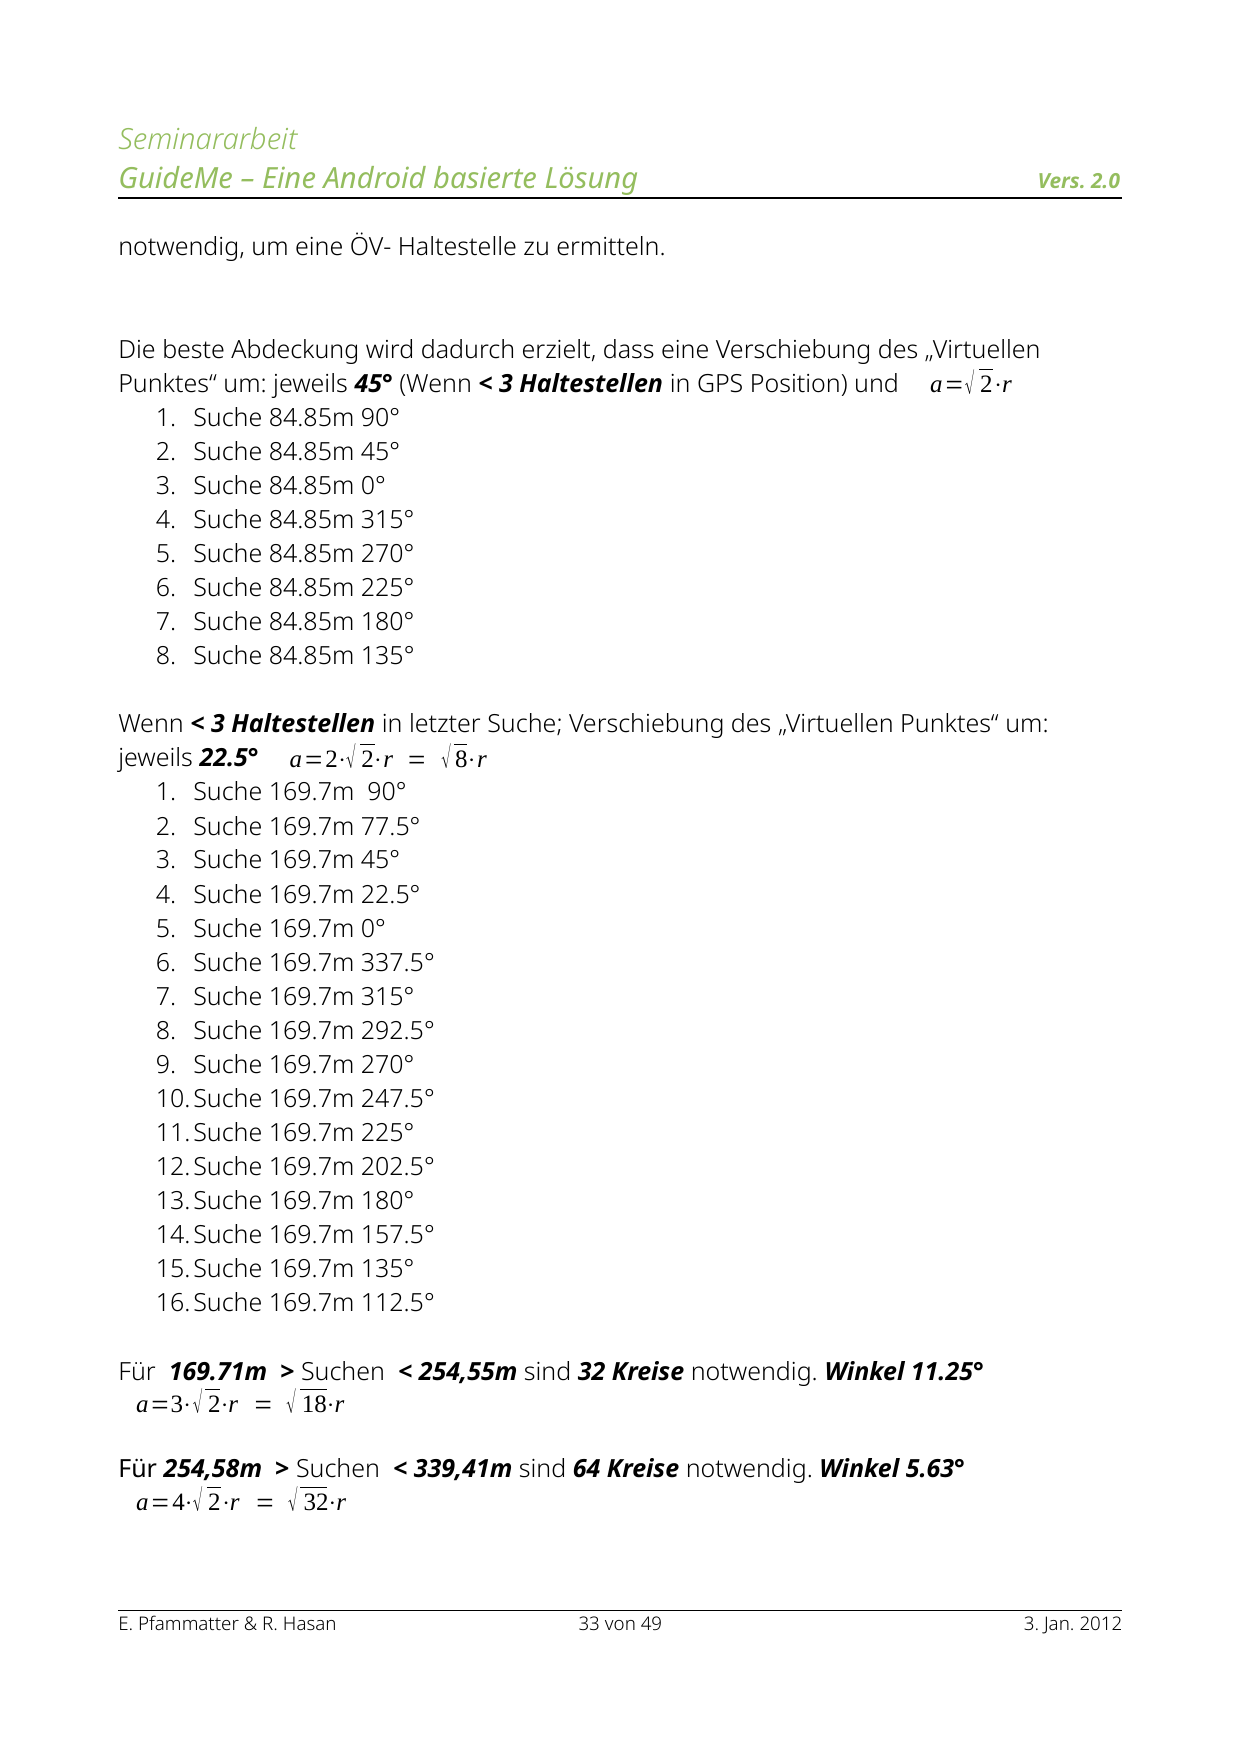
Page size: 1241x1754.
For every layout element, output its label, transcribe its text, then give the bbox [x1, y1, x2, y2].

list Suche 169.7m 112.5° [156, 1285, 1122, 1319]
list Suche 84.85m 90° [156, 399, 1122, 433]
text Die beste Abdeckung wird dadurch erzielt, dass eine Verschiebung des „Virtuellen Punktes“ um: jeweils 45° (Wenn < 3 Haltestellen in GPS Position) und [118, 331, 1122, 399]
list Suche 169.7m 225° [156, 1115, 1122, 1149]
list Suche 169.7m 270° [156, 1047, 1122, 1081]
list Suche 169.7m 315° [156, 978, 1122, 1012]
text Für 169.71m > Suchen < 254,55m sind 32 Kreise notwendig. Winkel 11.25° [118, 1353, 1122, 1417]
list Suche 84.85m 0° [156, 467, 1122, 502]
list Suche 169.7m 0° [156, 910, 1122, 944]
list Suche 169.7m 45° [156, 842, 1122, 876]
list Suche 169.7m 202.5° [156, 1149, 1122, 1183]
list Suche 169.7m 157.5° [156, 1217, 1122, 1251]
list Suche 169.7m 180° [156, 1183, 1122, 1217]
text notwendig, um eine ÖV- Haltestelle zu ermitteln. [118, 229, 1122, 263]
list Suche 84.85m 135° [156, 638, 1122, 672]
list Suche 84.85m 315° [156, 502, 1122, 536]
list Suche 169.7m 90° [156, 774, 1122, 808]
text Für 254,58m > Suchen < 339,41m sind 64 Kreise notwendig. Winkel 5.63° [118, 1451, 1122, 1515]
text Wenn < 3 Haltestellen in letzter Suche; Verschiebung des „Virtuellen Punktes“ um: jeweils 22.5° [118, 706, 1122, 774]
list Suche 169.7m 247.5° [156, 1081, 1122, 1115]
list Suche 169.7m 77.5° [156, 808, 1122, 842]
list Suche 169.7m 337.5° [156, 944, 1122, 978]
list Suche 169.7m 135° [156, 1251, 1122, 1285]
list Suche 169.7m 22.5° [156, 876, 1122, 910]
list Suche 84.85m 225° [156, 570, 1122, 604]
list Suche 84.85m 45° [156, 433, 1122, 467]
list Suche 169.7m 292.5° [156, 1012, 1122, 1047]
list Suche 84.85m 270° [156, 536, 1122, 570]
list Suche 84.85m 180° [156, 604, 1122, 638]
